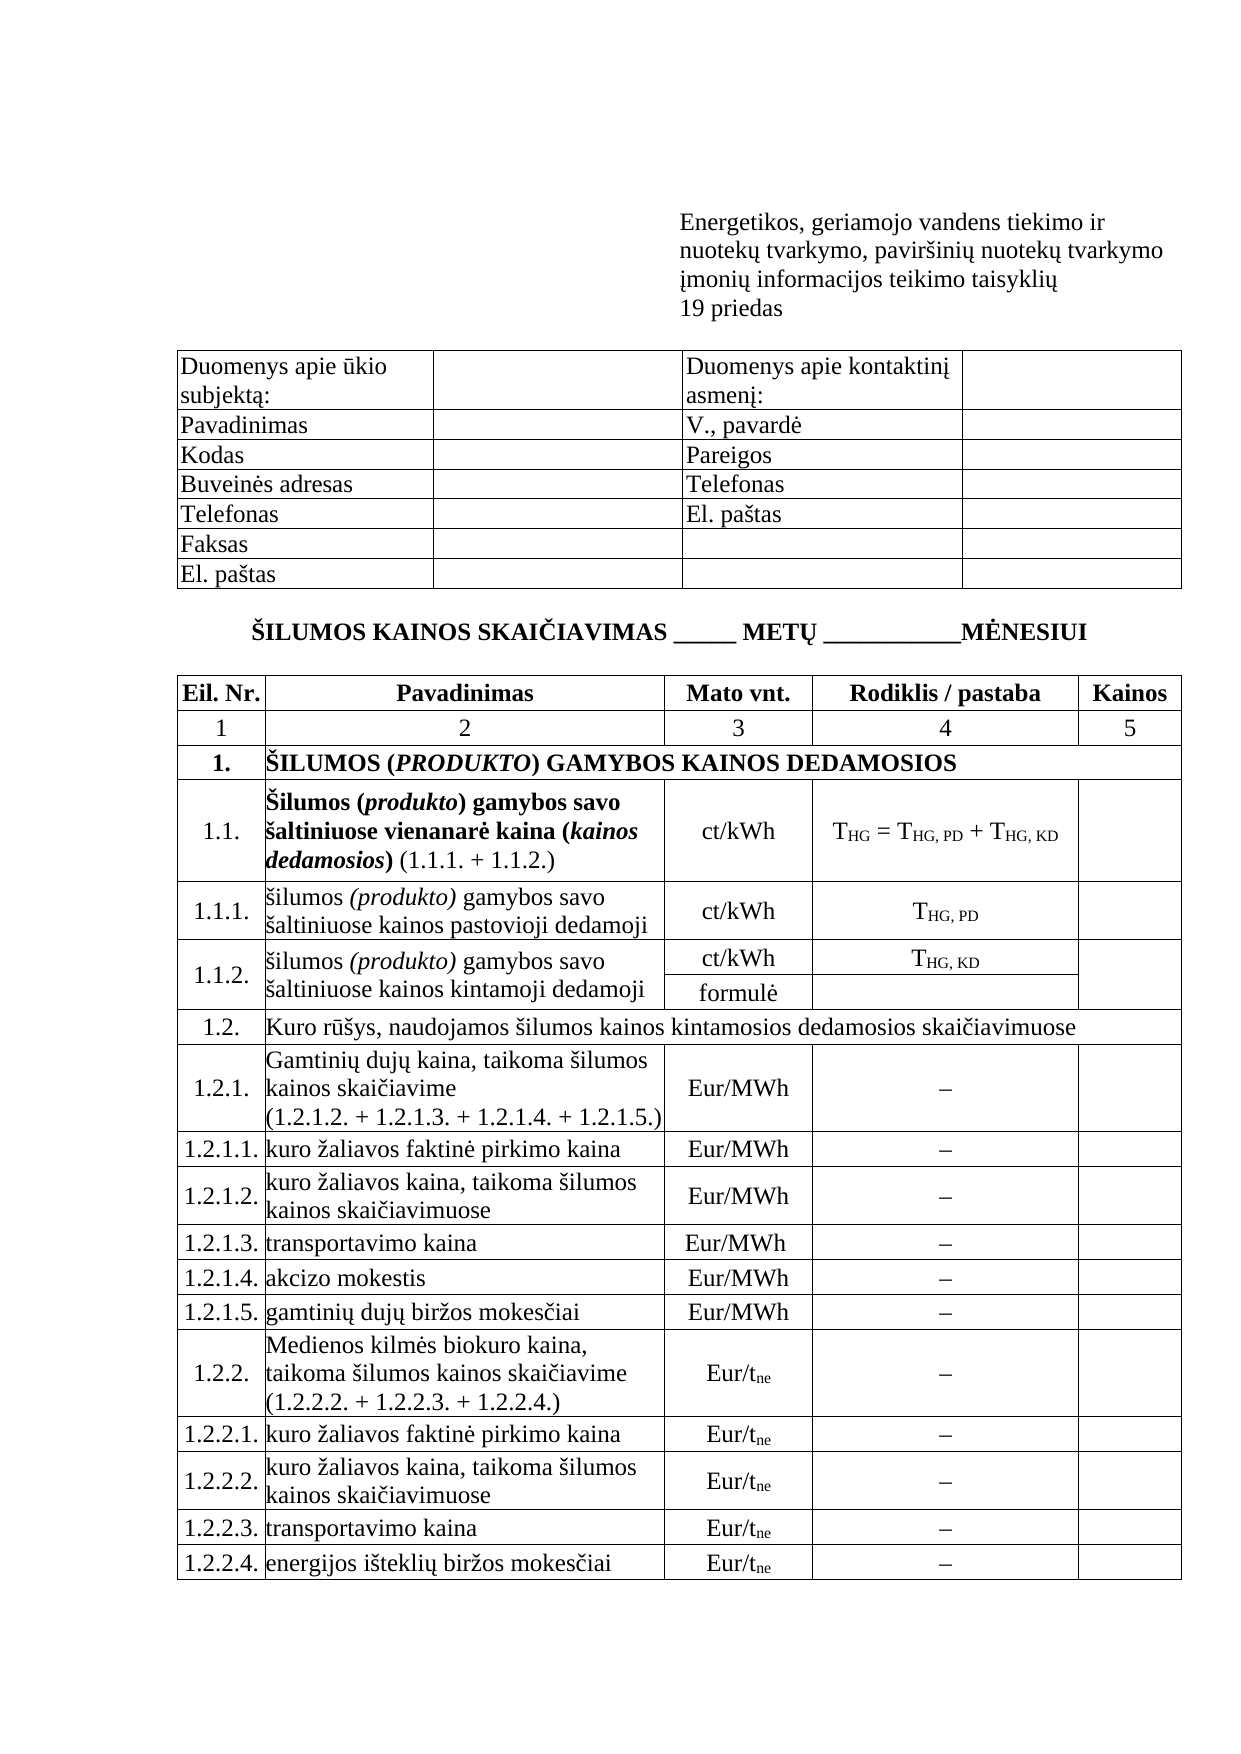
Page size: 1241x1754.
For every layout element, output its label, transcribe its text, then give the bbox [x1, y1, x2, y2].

table_cell ct/kWh [665, 882, 812, 939]
table_cell Eur/tne [665, 1417, 812, 1451]
table_cell [1079, 1167, 1181, 1224]
table_cell [434, 559, 682, 588]
table_cell 2 [266, 711, 664, 744]
table_cell – [813, 1260, 1078, 1294]
table_cell [963, 559, 1181, 588]
text nuotekų tvarkymo, paviršinių nuotekų tvarkymo [679, 235, 1181, 264]
table_cell – [813, 1132, 1078, 1166]
table_cell [963, 440, 1181, 468]
table_cell – [813, 1295, 1078, 1329]
table_cell [1079, 1545, 1181, 1579]
table_cell [434, 499, 682, 528]
table_header Eil. Nr. [178, 676, 265, 710]
table_cell Buveinės adresas [178, 470, 433, 498]
table_cell [1079, 1452, 1181, 1509]
table_cell ct/kWh [665, 780, 812, 881]
table_cell energijos išteklių biržos mokesčiai [266, 1545, 664, 1579]
table_cell [434, 529, 682, 558]
table_cell 4 [813, 711, 1078, 744]
table_cell Eur/MWh [665, 1295, 812, 1329]
table_cell THG, PD [813, 882, 1078, 939]
table_cell Eur/tne [665, 1510, 812, 1544]
table_cell [434, 410, 682, 439]
table_cell 1.2. [178, 1010, 265, 1044]
table_cell 1.2.1. [178, 1045, 265, 1131]
table_cell Gamtinių dujų kaina, taikoma šilumos kainos skaičiavime (1.2.1.2. + 1.2.1.3. + 1.2.1.4. + 1.2.1.5.) [266, 1045, 664, 1131]
table_header Pavadinimas [266, 676, 664, 710]
table_header Kainos [1079, 676, 1181, 710]
table_cell [434, 440, 682, 468]
table_cell kuro žaliavos kaina, taikoma šilumos kainos skaičiavimuose [266, 1452, 664, 1509]
table_cell 1 [178, 711, 265, 744]
table_cell [1079, 882, 1181, 939]
table_cell [963, 529, 1181, 558]
table_cell 1.2.1.5. [178, 1295, 265, 1329]
table_cell [1079, 1132, 1181, 1166]
table_cell El. paštas [178, 559, 433, 588]
table_cell Telefonas [178, 499, 433, 528]
table_cell [1079, 940, 1181, 1009]
table_cell 1.2.1.3. [178, 1225, 265, 1259]
table_cell Eur/tne [665, 1330, 812, 1416]
table_cell [434, 470, 682, 498]
table_cell transportavimo kaina [266, 1225, 664, 1259]
table_cell Medienos kilmės biokuro kaina, taikoma šilumos kainos skaičiavime (1.2.2.2. + 1.2.2.3. + 1.2.2.4.) [266, 1330, 664, 1416]
table_cell THG = THG, PD + THG, KD [813, 780, 1078, 881]
table_header Mato vnt. [665, 676, 812, 710]
table_cell kuro žaliavos faktinė pirkimo kaina [266, 1132, 664, 1166]
table_cell 1.1.2. [178, 940, 265, 1009]
table_cell – [813, 1167, 1078, 1224]
table_cell – [813, 1225, 1078, 1259]
table_cell gamtinių dujų biržos mokesčiai [266, 1295, 664, 1329]
table_cell [963, 410, 1181, 439]
table_cell 1.1.1. [178, 882, 265, 939]
table_cell ŠILUMOS (PRODUKTO) GAMYBOS KAINOS DEDAMOSIOS [266, 746, 1181, 779]
table_cell šilumos (produkto) gamybos savo šaltiniuose kainos kintamoji dedamoji [266, 940, 664, 1009]
text 19 priedas [679, 293, 1181, 322]
table_cell Pavadinimas [178, 410, 433, 439]
table_cell Kodas [178, 440, 433, 468]
table_cell – [813, 1045, 1078, 1131]
table_cell [1079, 1260, 1181, 1294]
table_cell Faksas [178, 529, 433, 558]
text įmonių informacijos teikimo taisyklių [679, 264, 1181, 293]
table_cell Eur/tne [665, 1545, 812, 1579]
table_cell 1.2.2. [178, 1330, 265, 1416]
table_cell [1079, 1045, 1181, 1131]
table_header [434, 351, 682, 409]
table_cell Eur/MWh [665, 1225, 812, 1259]
table_cell [1079, 1417, 1181, 1451]
table_cell Kuro rūšys, naudojamos šilumos kainos kintamosios dedamosios skaičiavimuose [266, 1010, 1181, 1044]
table_cell 1.2.1.1. [178, 1132, 265, 1166]
table_cell 1.2.2.2. [178, 1452, 265, 1509]
table_cell Eur/MWh [665, 1260, 812, 1294]
table_cell [1079, 1225, 1181, 1259]
table_cell – [813, 1417, 1078, 1451]
table_cell [963, 470, 1181, 498]
table_cell akcizo mokestis [266, 1260, 664, 1294]
table_cell V., pavardė [683, 410, 962, 439]
table_cell – [813, 1545, 1078, 1579]
table_cell transportavimo kaina [266, 1510, 664, 1544]
table_cell Eur/MWh [665, 1045, 812, 1131]
table_cell [963, 499, 1181, 528]
table_header Rodiklis / pastaba [813, 676, 1078, 710]
table_cell 1.2.1.2. [178, 1167, 265, 1224]
table_cell ct/kWh [665, 940, 812, 974]
table_header Duomenys apie kontaktinį asmenį: [683, 351, 962, 409]
table_cell [1079, 780, 1181, 881]
table_cell [1079, 1330, 1181, 1416]
table_cell 1.2.2.1. [178, 1417, 265, 1451]
table_cell Pareigos [683, 440, 962, 468]
table_cell 5 [1079, 711, 1181, 744]
table_cell – [813, 1330, 1078, 1416]
table_cell [1079, 1510, 1181, 1544]
table_cell [1079, 1295, 1181, 1329]
table_cell [683, 559, 962, 588]
table_cell El. paštas [683, 499, 962, 528]
table_cell Šilumos (produkto) gamybos savo šaltiniuose vienanarė kaina (kainos dedamosios) (1.1.1. + 1.1.2.) [266, 780, 664, 881]
table_cell Eur/MWh [665, 1167, 812, 1224]
table_cell – [813, 1510, 1078, 1544]
table_cell 1. [178, 746, 265, 779]
table_cell 1.2.1.4. [178, 1260, 265, 1294]
table_cell šilumos (produkto) gamybos savo šaltiniuose kainos pastovioji dedamoji [266, 882, 664, 939]
table_cell 1.2.2.4. [178, 1545, 265, 1579]
table_cell Telefonas [683, 470, 962, 498]
table_cell Eur/tne [665, 1452, 812, 1509]
table_header [963, 351, 1181, 409]
table_cell Eur/MWh [665, 1132, 812, 1166]
table_cell 1.1. [178, 780, 265, 881]
text Energetikos, geriamojo vandens tiekimo ir [679, 207, 1181, 235]
table_cell formulė [665, 975, 812, 1009]
table_cell THG, KD [813, 940, 1078, 974]
table_cell [683, 529, 962, 558]
table_cell kuro žaliavos kaina, taikoma šilumos kainos skaičiavimuose [266, 1167, 664, 1224]
table_cell 3 [665, 711, 812, 744]
table_cell – [813, 1452, 1078, 1509]
table_cell [813, 975, 1078, 1009]
table_cell kuro žaliavos faktinė pirkimo kaina [266, 1417, 664, 1451]
text ŠILUMOS KAINOS SKAIČIAVIMAS _____ METŲ ___________MĖNESIUI [251, 617, 1181, 646]
table_cell 1.2.2.3. [178, 1510, 265, 1544]
table_header Duomenys apie ūkio subjektą: [178, 351, 433, 409]
